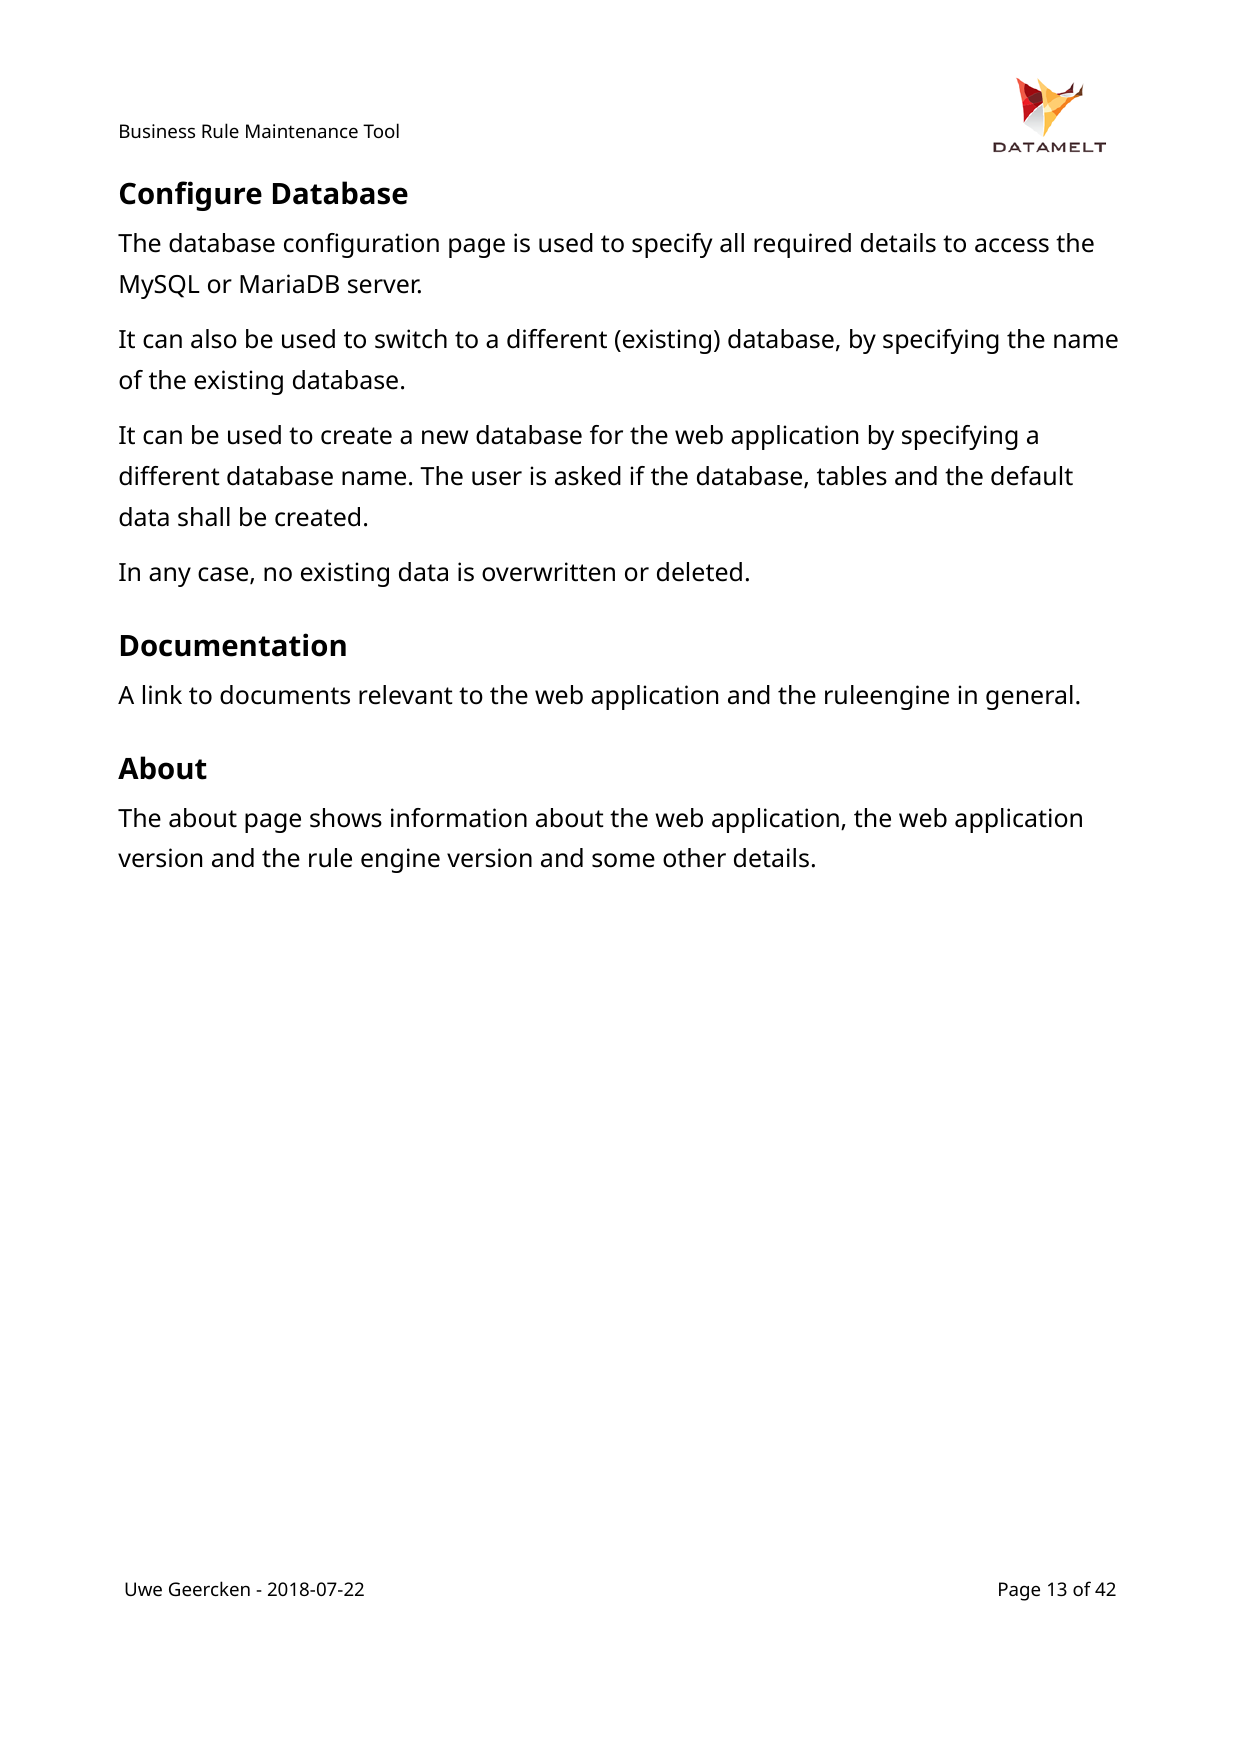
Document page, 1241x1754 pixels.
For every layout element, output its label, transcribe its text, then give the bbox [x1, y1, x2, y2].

text A link to documents relevant to the web application and the ruleengine in general. [118, 678, 1122, 712]
text It can also be used to switch to a different (existing) database, by specifying the name of the existing database. [118, 322, 1122, 397]
text In any case, no existing data is overwritten or deleted. [118, 555, 1122, 589]
picture [992, 69, 1107, 160]
text It can be used to create a new database for the web application by specifying a different database name. The user is asked if the database, tables and the default data shall be created. [118, 418, 1122, 534]
subtitle Configure Database [118, 173, 1122, 213]
subtitle About [118, 748, 1122, 788]
text The database configuration page is used to specify all required details to access the MySQL or MariaDB server. [118, 226, 1122, 300]
subtitle Documentation [118, 625, 1122, 665]
text The about page shows information about the web application, the web application version and the rule engine version and some other details. [118, 800, 1122, 875]
